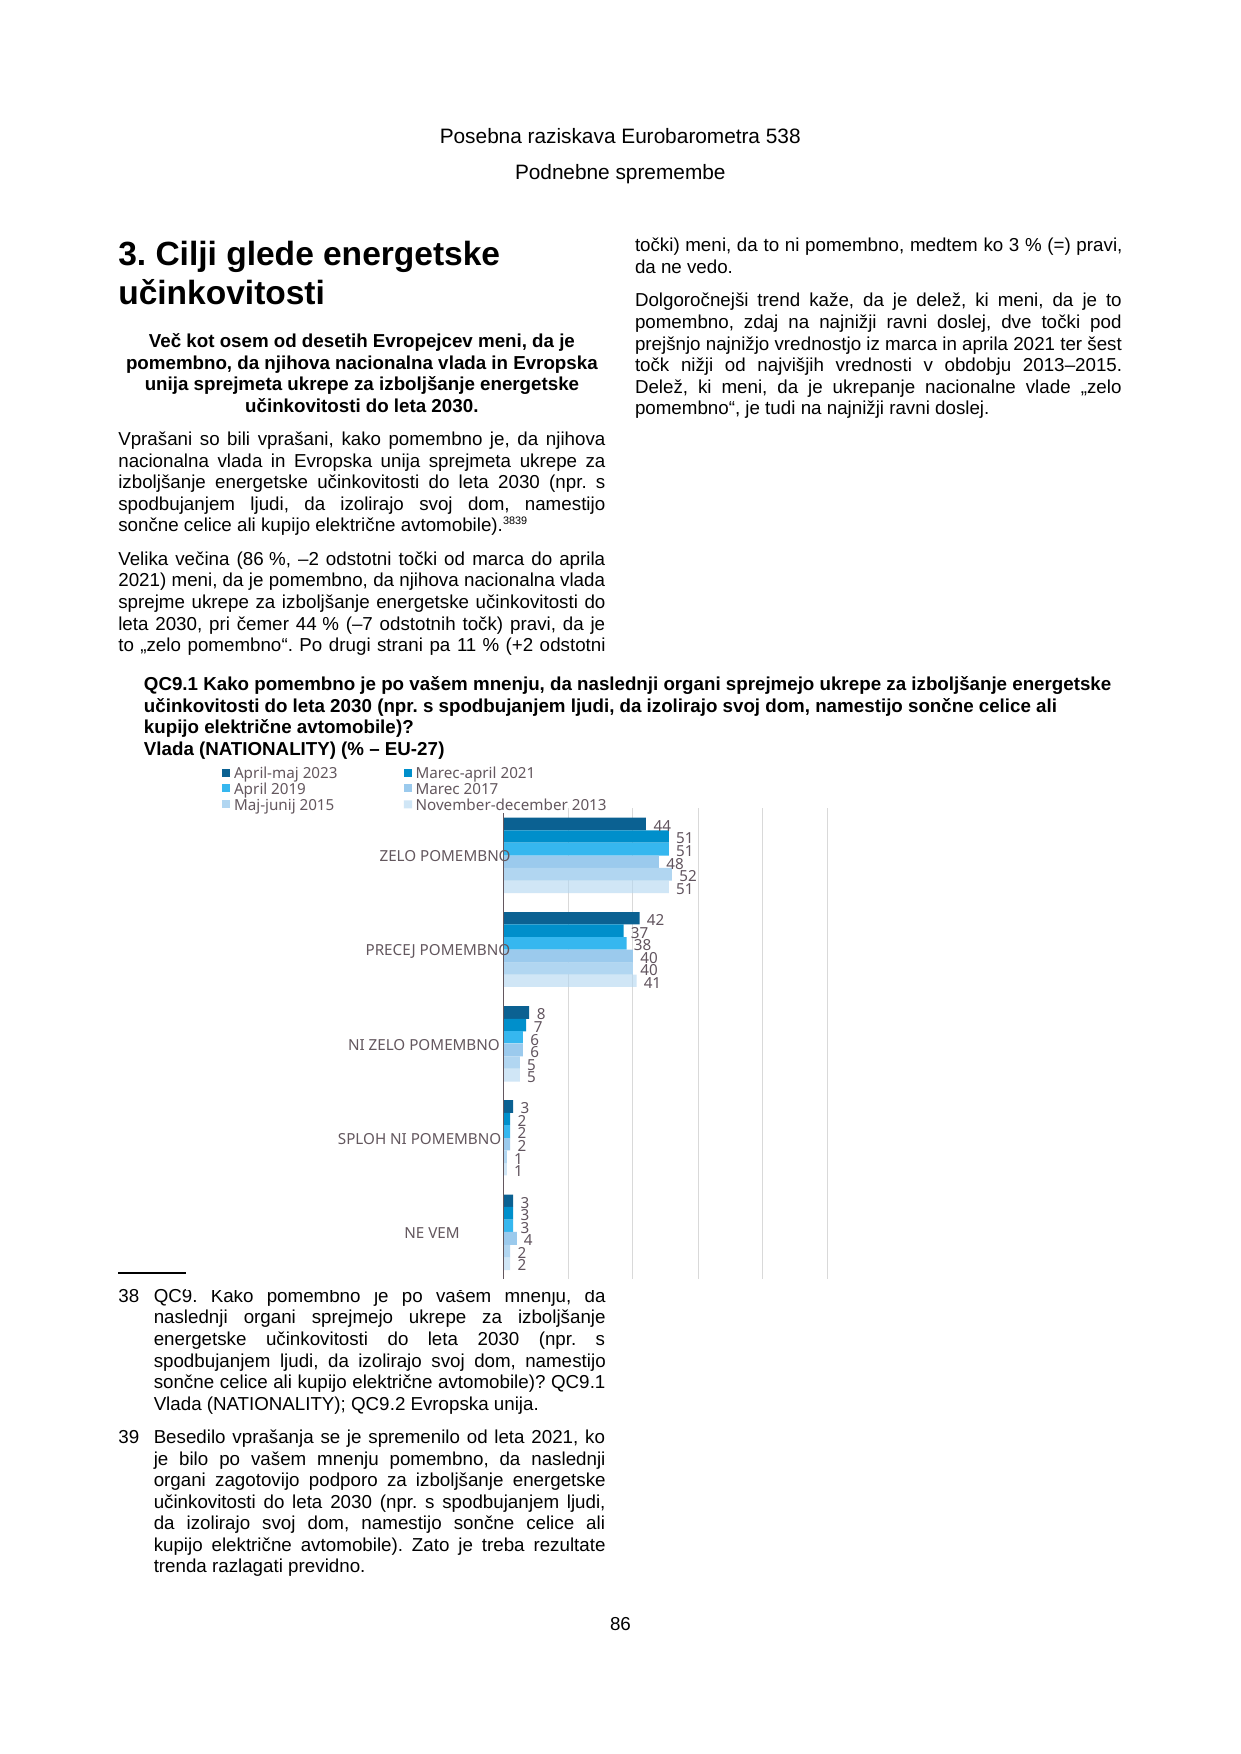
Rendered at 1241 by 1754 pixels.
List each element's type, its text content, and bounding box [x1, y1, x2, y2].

text Dolgoročnejši trend kaže, da je delež, ki meni, da je to pomembno, zdaj na najnižji ravni doslej, dve točki pod prejšnjo najnižjo vrednostjo iz marca in aprila 2021 ter šest točk nižji od najvišjih vrednosti v obdobju 2013–2015. Delež, ki meni, da je ukrepanje nacionalne vlade „zelo pomembno“, je tudi na najnižji ravni doslej. [635, 289, 1122, 418]
text Velika večina (86 %, –2 odstotni točki od marca do aprila 2021) meni, da je pomembno, da njihova nacionalna vlada sprejme ukrepe za izboljšanje energetske učinkovitosti do leta 2030, pri čemer 44 % (–7 odstotnih točk) pravi, da je to „zelo pomembno“. Po drugi strani pa 11 % (+2 odstotni [118, 548, 605, 656]
text QC9. Kako pomembno je po vašem mnenju, da naslednji organi sprejmejo ukrepe za izboljšanje energetske učinkovitosti do leta 2030 (npr. s spodbujanjem ljudi, da izolirajo svoj dom, namestijo sončne celice ali kupijo električne avtomobile)? QC9.1 Vlada (NATIONALITY); QC9.2 Evropska unija. [118, 1285, 605, 1414]
text Vprašani so bili vprašani, kako pomembno je, da njihova nacionalna vlada in Evropska unija sprejmeta ukrepe za izboljšanje energetske učinkovitosti do leta 2030 (npr. s spodbujanjem ljudi, da izolirajo svoj dom, namestijo sončne celice ali kupijo električne avtomobile). [118, 428, 605, 536]
text točki) meni, da to ni pomembno, medtem ko 3 % (=) pravi, da ne vedo. [635, 234, 1122, 277]
subtitle 3. Cilji glede energetske učinkovitosti [118, 234, 605, 311]
text Več kot osem od desetih Evropejcev meni, da je pomembno, da njihova nacionalna vlada in Evropska unija sprejmeta ukrepe za izboljšanje energetske učinkovitosti do leta 2030. [118, 330, 605, 416]
text Besedilo vprašanja se je spremenilo od leta 2021, ko je bilo po vašem mnenju pomembno, da naslednji organi zagotovijo podporo za izboljšanje energetske učinkovitosti do leta 2030 (npr. s spodbujanjem ljudi, da izolirajo svoj dom, namestijo sončne celice ali kupijo električne avtomobile). Zato je treba rezultate trenda razlagati previdno. [118, 1426, 605, 1577]
